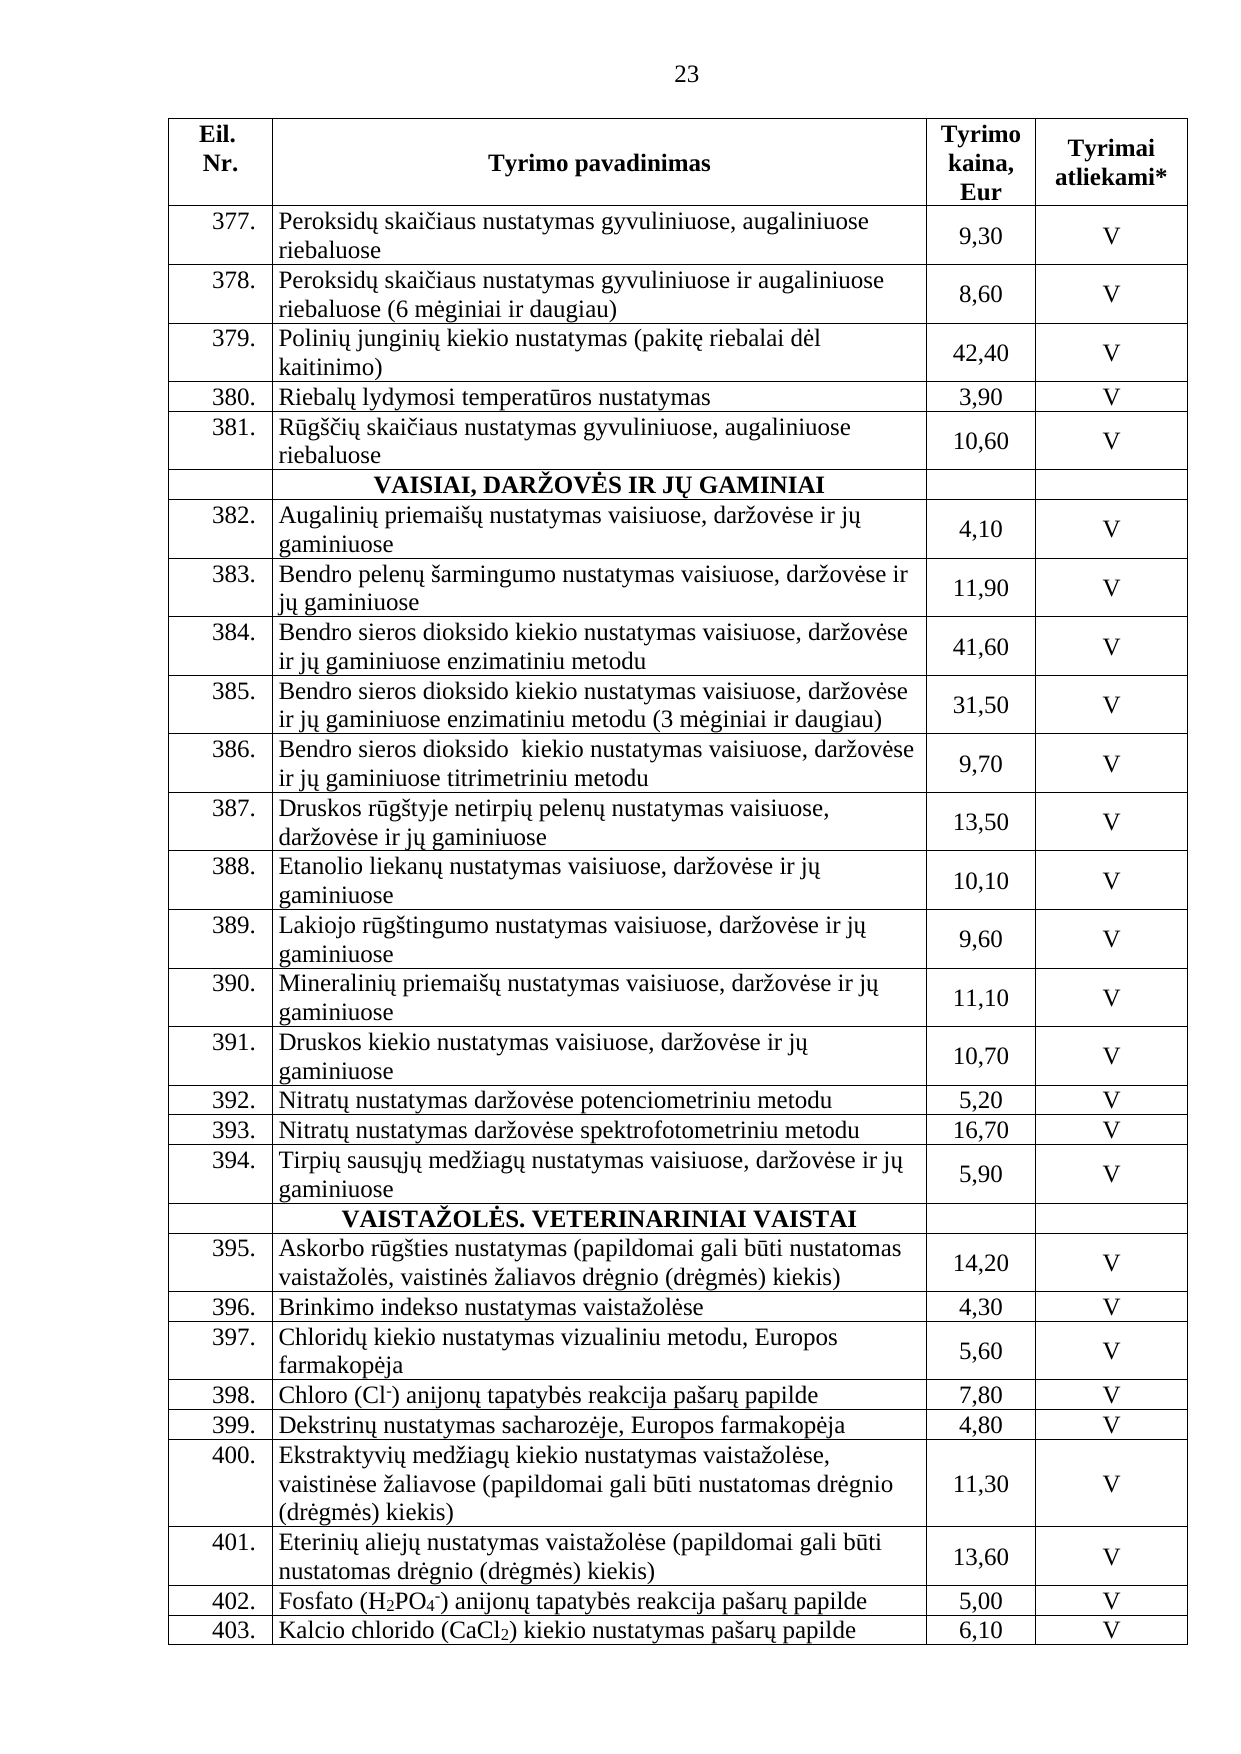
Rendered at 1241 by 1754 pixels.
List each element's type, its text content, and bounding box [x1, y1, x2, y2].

table_cell 403. [169, 1616, 272, 1644]
table_cell V [1036, 793, 1187, 850]
table_cell Eterinių aliejų nustatymas vaistažolėse (papildomai gali būti nustatomas drėgnio (drėgmės) kiekis) [273, 1527, 926, 1585]
table_cell 384. [169, 617, 272, 675]
table_cell 385. [169, 676, 272, 733]
table_cell V [1036, 1322, 1187, 1379]
table_cell 9,70 [927, 734, 1035, 792]
table_cell 7,80 [927, 1380, 1035, 1409]
table_cell 388. [169, 851, 272, 909]
table_cell 399. [169, 1410, 272, 1439]
table_cell V [1036, 500, 1187, 558]
table_cell 31,50 [927, 676, 1035, 733]
table_header Tyrimo pavadinimas [273, 119, 926, 205]
table_cell V [1036, 1380, 1187, 1409]
table_cell 397. [169, 1322, 272, 1379]
table_cell V [1036, 617, 1187, 675]
table_cell [927, 1204, 1035, 1232]
table_cell V [1036, 969, 1187, 1026]
table_cell Brinkimo indekso nustatymas vaistažolėse [273, 1292, 926, 1321]
table_cell 5,90 [927, 1145, 1035, 1203]
table_cell V [1036, 676, 1187, 733]
table_cell Druskos rūgštyje netirpių pelenų nustatymas vaisiuose, daržovėse ir jų gaminiuose [273, 793, 926, 850]
table_cell V [1036, 851, 1187, 909]
table_cell [927, 470, 1035, 499]
table_cell Peroksidų skaičiaus nustatymas gyvuliniuose ir augaliniuose riebaluose (6 mėginiai ir daugiau) [273, 265, 926, 322]
table_cell 5,20 [927, 1086, 1035, 1114]
table_cell 9,30 [927, 206, 1035, 264]
table_cell 9,60 [927, 910, 1035, 967]
table_cell V [1036, 1115, 1187, 1144]
table_cell Kalcio chlorido (CaCl2) kiekio nustatymas pašarų papilde [273, 1616, 926, 1644]
table_cell 3,90 [927, 382, 1035, 411]
table_cell 13,60 [927, 1527, 1035, 1585]
table_cell 6,10 [927, 1616, 1035, 1644]
table_cell Vaisiai, daržovės ir jų gaminiai [273, 470, 926, 499]
table_cell Augalinių priemaišų nustatymas vaisiuose, daržovėse ir jų gaminiuose [273, 500, 926, 558]
table_cell V [1036, 1440, 1187, 1526]
table_cell Peroksidų skaičiaus nustatymas gyvuliniuose, augaliniuose riebaluose [273, 206, 926, 264]
table_cell 379. [169, 324, 272, 381]
table_cell [1036, 470, 1187, 499]
table_cell 13,50 [927, 793, 1035, 850]
table_cell Polinių junginių kiekio nustatymas (pakitę riebalai dėl kaitinimo) [273, 324, 926, 381]
table_cell 377. [169, 206, 272, 264]
table_cell 390. [169, 969, 272, 1026]
table_cell V [1036, 559, 1187, 616]
table_cell 41,60 [927, 617, 1035, 675]
table_cell V [1036, 1234, 1187, 1291]
table_cell [169, 1204, 272, 1232]
table_cell [169, 470, 272, 499]
table_cell Druskos kiekio nustatymas vaisiuose, daržovėse ir jų gaminiuose [273, 1027, 926, 1084]
table_cell 402. [169, 1586, 272, 1614]
table_cell 10,60 [927, 412, 1035, 469]
table_cell Tirpių sausųjų medžiagų nustatymas vaisiuose, daržovėse ir jų gaminiuose [273, 1145, 926, 1203]
table_cell 396. [169, 1292, 272, 1321]
table_header Tyrimai atliekami* [1036, 119, 1187, 205]
table_cell 394. [169, 1145, 272, 1203]
table_cell 4,80 [927, 1410, 1035, 1439]
table_cell 4,10 [927, 500, 1035, 558]
table_cell 10,10 [927, 851, 1035, 909]
table_cell 383. [169, 559, 272, 616]
table_cell Chloro (Cl-) anijonų tapatybės reakcija pašarų papilde [273, 1380, 926, 1409]
table_cell Fosfato (H2PO4-) anijonų tapatybės reakcija pašarų papilde [273, 1586, 926, 1614]
table_cell Riebalų lydymosi temperatūros nustatymas [273, 382, 926, 411]
table_cell V [1036, 1145, 1187, 1203]
table_cell V [1036, 1086, 1187, 1114]
table_cell Bendro sieros dioksido kiekio nustatymas vaisiuose, daržovėse ir jų gaminiuose titrimetriniu metodu [273, 734, 926, 792]
table_cell V [1036, 1616, 1187, 1644]
table_cell 381. [169, 412, 272, 469]
table_cell 8,60 [927, 265, 1035, 322]
table_cell 400. [169, 1440, 272, 1526]
table_cell V [1036, 412, 1187, 469]
table_cell V [1036, 324, 1187, 381]
table_cell 5,00 [927, 1586, 1035, 1614]
table_cell V [1036, 1292, 1187, 1321]
table_cell VAISTAŽOLĖS. VETERINARINIAI VAISTAI [273, 1204, 926, 1232]
table_cell Lakiojo rūgštingumo nustatymas vaisiuose, daržovėse ir jų gaminiuose [273, 910, 926, 967]
table_cell 380. [169, 382, 272, 411]
table_cell 393. [169, 1115, 272, 1144]
table_cell Bendro sieros dioksido kiekio nustatymas vaisiuose, daržovėse ir jų gaminiuose enzimatiniu metodu [273, 617, 926, 675]
table_cell 382. [169, 500, 272, 558]
table_cell [1036, 1204, 1187, 1232]
table_cell Bendro pelenų šarmingumo nustatymas vaisiuose, daržovėse ir jų gaminiuose [273, 559, 926, 616]
table_cell Rūgščių skaičiaus nustatymas gyvuliniuose, augaliniuose riebaluose [273, 412, 926, 469]
table_cell V [1036, 206, 1187, 264]
table_cell Askorbo rūgšties nustatymas (papildomai gali būti nustatomas vaistažolės, vaistinės žaliavos drėgnio (drėgmės) kiekis) [273, 1234, 926, 1291]
table_cell 16,70 [927, 1115, 1035, 1144]
table_cell Nitratų nustatymas daržovėse potenciometriniu metodu [273, 1086, 926, 1114]
table_cell V [1036, 1410, 1187, 1439]
table_cell V [1036, 734, 1187, 792]
table_cell V [1036, 910, 1187, 967]
table_cell 398. [169, 1380, 272, 1409]
table_cell 378. [169, 265, 272, 322]
table_cell 11,30 [927, 1440, 1035, 1526]
table_cell 389. [169, 910, 272, 967]
table_cell V [1036, 1027, 1187, 1084]
table_cell 386. [169, 734, 272, 792]
table_cell Dekstrinų nustatymas sacharozėje, Europos farmakopėja [273, 1410, 926, 1439]
table_cell 11,90 [927, 559, 1035, 616]
table_cell Bendro sieros dioksido kiekio nustatymas vaisiuose, daržovėse ir jų gaminiuose enzimatiniu metodu (3 mėginiai ir daugiau) [273, 676, 926, 733]
table_header Tyrimo kaina, Eur [927, 119, 1035, 205]
table_cell 401. [169, 1527, 272, 1585]
table_cell V [1036, 1527, 1187, 1585]
table_cell 10,70 [927, 1027, 1035, 1084]
table_cell Nitratų nustatymas daržovėse spektrofotometriniu metodu [273, 1115, 926, 1144]
table_cell 14,20 [927, 1234, 1035, 1291]
table_cell 395. [169, 1234, 272, 1291]
table_cell 42,40 [927, 324, 1035, 381]
table_cell 387. [169, 793, 272, 850]
table_cell 5,60 [927, 1322, 1035, 1379]
table_cell V [1036, 382, 1187, 411]
table_cell 391. [169, 1027, 272, 1084]
table_header Eil. Nr. [169, 119, 272, 205]
table_cell 11,10 [927, 969, 1035, 1026]
table_cell 392. [169, 1086, 272, 1114]
table_cell Mineralinių priemaišų nustatymas vaisiuose, daržovėse ir jų gaminiuose [273, 969, 926, 1026]
table_cell Ekstraktyvių medžiagų kiekio nustatymas vaistažolėse, vaistinėse žaliavose (papildomai gali būti nustatomas drėgnio (drėgmės) kiekis) [273, 1440, 926, 1526]
table_cell 4,30 [927, 1292, 1035, 1321]
table_cell V [1036, 1586, 1187, 1614]
table_cell V [1036, 265, 1187, 322]
table_cell Etanolio liekanų nustatymas vaisiuose, daržovėse ir jų gaminiuose [273, 851, 926, 909]
table_cell Chloridų kiekio nustatymas vizualiniu metodu, Europos farmakopėja [273, 1322, 926, 1379]
